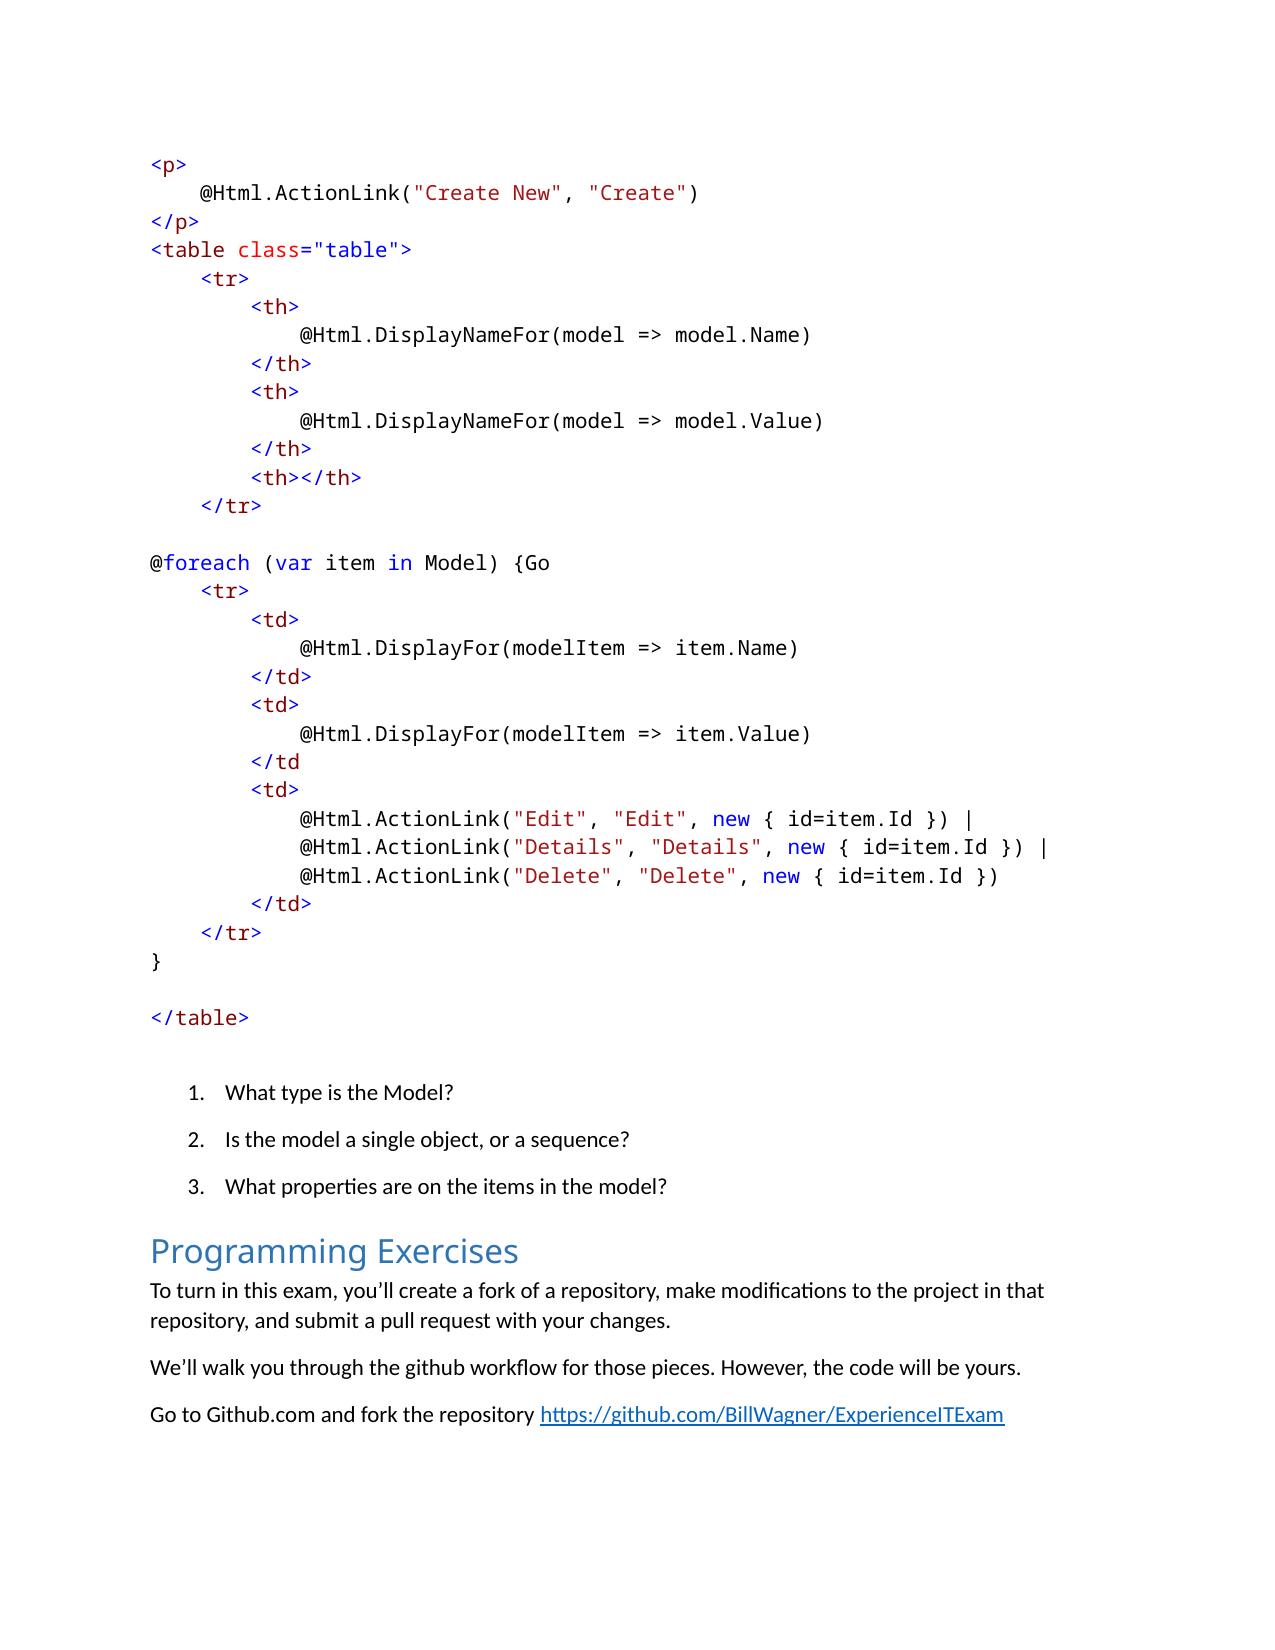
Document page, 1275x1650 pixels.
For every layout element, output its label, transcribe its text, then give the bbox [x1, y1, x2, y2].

list What properties are on the items in the model? [187, 1172, 1125, 1200]
text @Html.ActionLink("Edit", "Edit", new { id=item.Id }) | [150, 804, 1125, 832]
text </th> [150, 434, 1125, 463]
text @Html.DisplayNameFor(model => model.Name) [150, 321, 1125, 349]
text <td> [150, 776, 1125, 804]
text </table> [150, 1003, 1125, 1032]
text </td> [150, 662, 1125, 690]
subtitle Programming Exercises [150, 1227, 1125, 1273]
text </tr> [150, 918, 1125, 946]
text @Html.ActionLink("Delete", "Delete", new { id=item.Id }) [150, 861, 1125, 889]
text <td> [150, 690, 1125, 719]
text <p> [150, 150, 1125, 178]
text Go to Github.com and fork the repository https://github.com/BillWagner/ExperienceITExam [150, 1400, 1125, 1428]
text <tr> [150, 264, 1125, 292]
text <th> [150, 292, 1125, 321]
text @Html.DisplayFor(modelItem => item.Name) [150, 633, 1125, 662]
text @Html.DisplayFor(modelItem => item.Value) [150, 719, 1125, 747]
text <table class="table"> [150, 235, 1125, 264]
list What type is the Model? [187, 1078, 1125, 1106]
text </p> [150, 207, 1125, 235]
text <tr> [150, 577, 1125, 605]
text <th></th> [150, 463, 1125, 491]
text <td> [150, 605, 1125, 633]
text </tr> [150, 491, 1125, 520]
text </td [150, 747, 1125, 776]
text @Html.ActionLink("Details", "Details", new { id=item.Id }) | [150, 832, 1125, 861]
text } [150, 946, 1125, 975]
list Is the model a single object, or a sequence? [187, 1125, 1125, 1153]
text @foreach (var item in Model) {Go [150, 548, 1125, 577]
text To turn in this exam, you’ll create a fork of a repository, make modifications to the project in that repository, and submit a pull request with your changes. [150, 1276, 1125, 1334]
text We’ll walk you through the github workflow for those pieces. However, the code will be yours. [150, 1353, 1125, 1381]
text @Html.ActionLink("Create New", "Create") [150, 178, 1125, 207]
text </th> [150, 349, 1125, 377]
text <th> [150, 377, 1125, 406]
text @Html.DisplayNameFor(model => model.Value) [150, 406, 1125, 434]
text </td> [150, 889, 1125, 918]
